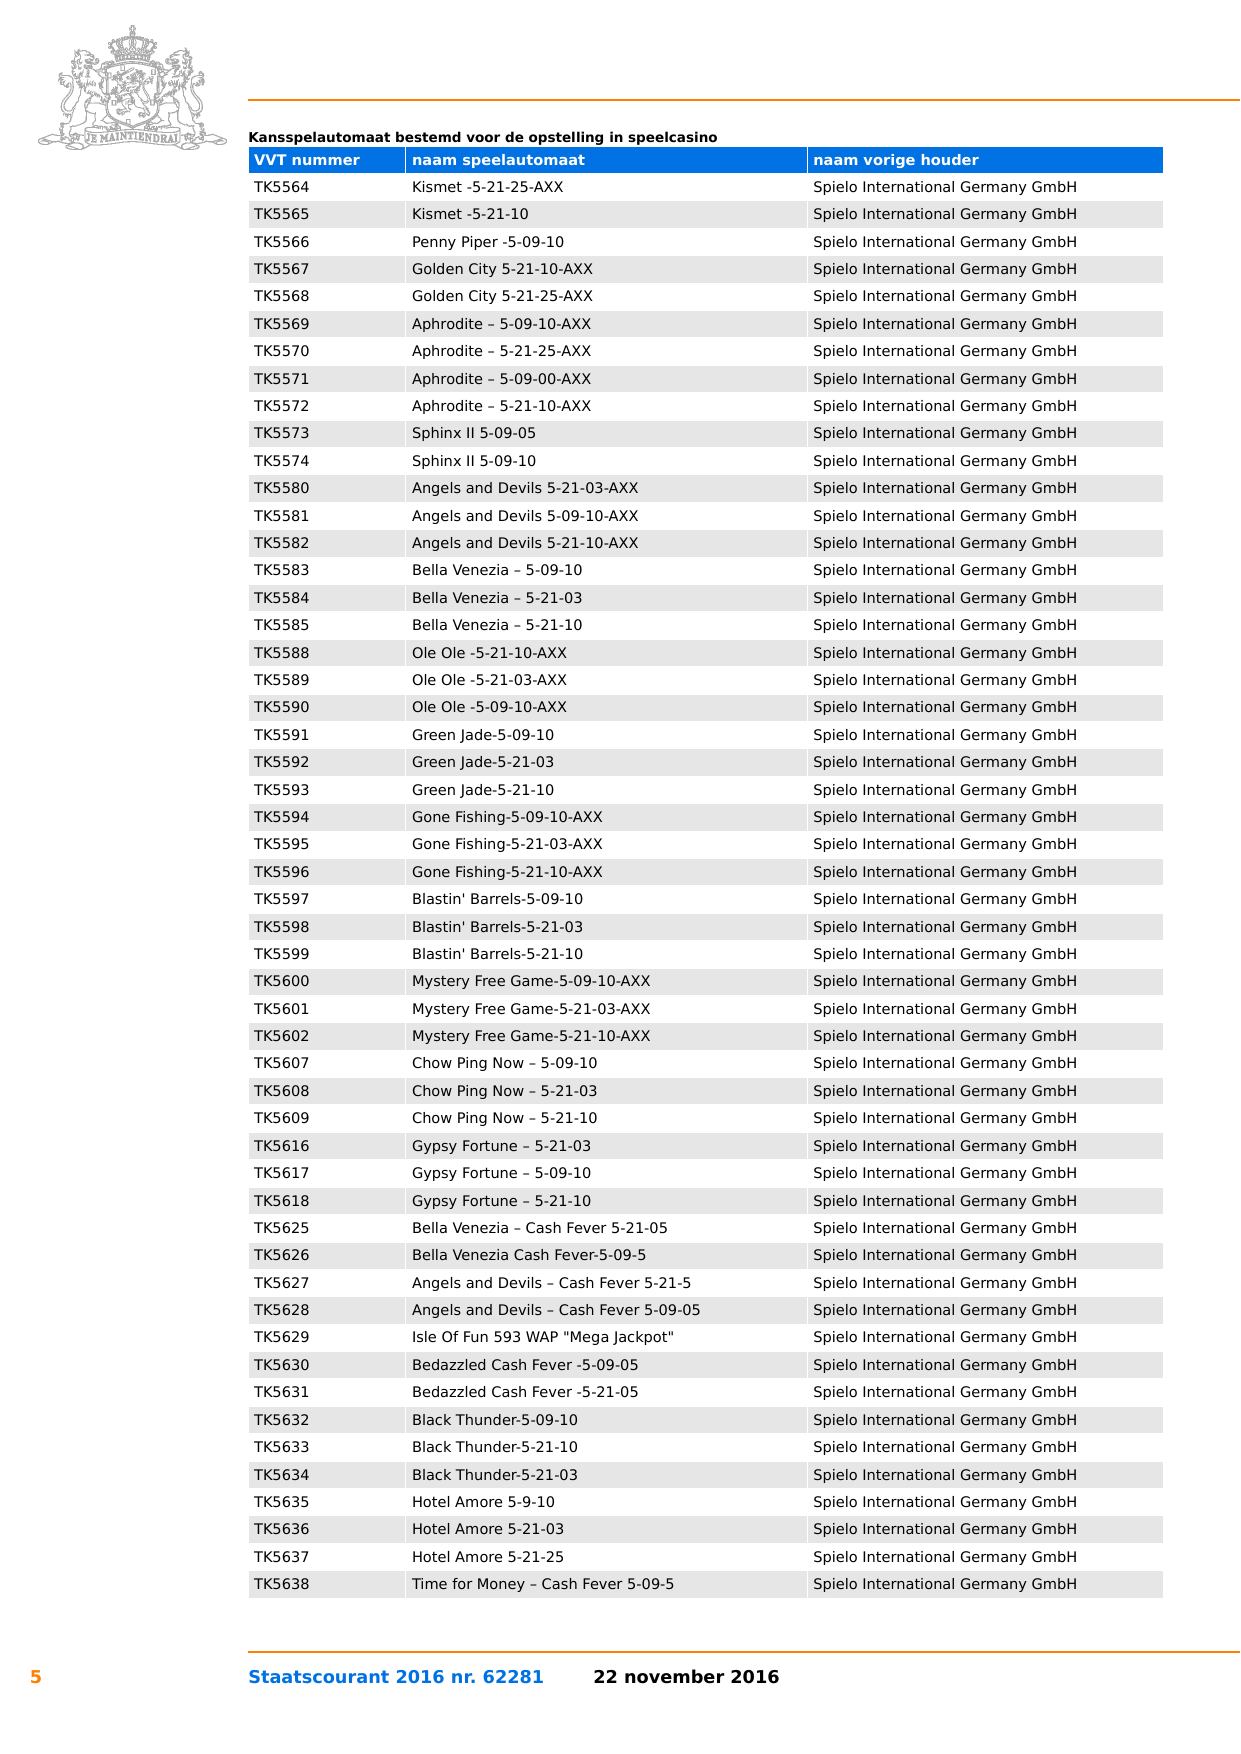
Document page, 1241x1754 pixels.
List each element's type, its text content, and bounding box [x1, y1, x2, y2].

table_cell Spielo International Germany GmbH [808, 1516, 1163, 1543]
table_cell Spielo International Germany GmbH [808, 969, 1163, 995]
table_cell Spielo International Germany GmbH [808, 1051, 1163, 1077]
table_cell Spielo International Germany GmbH [808, 1407, 1163, 1433]
table_cell Spielo International Germany GmbH [808, 1023, 1163, 1050]
table_cell Angels and Devils 5-09-10-AXX [406, 503, 807, 529]
table_cell Spielo International Germany GmbH [808, 475, 1163, 502]
table_cell Spielo International Germany GmbH [808, 640, 1163, 666]
table_cell Spielo International Germany GmbH [808, 1243, 1163, 1269]
table_cell Angels and Devils – Cash Fever 5-09-05 [406, 1297, 807, 1324]
table_cell TK5626 [249, 1243, 405, 1269]
table_cell Chow Ping Now – 5-21-10 [406, 1106, 807, 1132]
table_cell TK5597 [249, 886, 405, 913]
table_cell Blastin' Barrels-5-09-10 [406, 886, 807, 913]
table_cell Black Thunder-5-21-03 [406, 1462, 807, 1488]
table_cell Mystery Free Game-5-09-10-AXX [406, 969, 807, 995]
table_cell TK5596 [249, 859, 405, 885]
table_cell Spielo International Germany GmbH [808, 256, 1163, 283]
table_cell Gypsy Fortune – 5-09-10 [406, 1160, 807, 1187]
table_cell Spielo International Germany GmbH [808, 613, 1163, 639]
table_cell Bedazzled Cash Fever -5-21-05 [406, 1380, 807, 1406]
table_cell TK5616 [249, 1133, 405, 1159]
table_cell Ole Ole -5-21-03-AXX [406, 667, 807, 693]
table_cell TK5629 [249, 1325, 405, 1351]
table_cell Spielo International Germany GmbH [808, 832, 1163, 858]
table_cell Spielo International Germany GmbH [808, 1434, 1163, 1461]
table_cell TK5582 [249, 530, 405, 557]
table_cell Spielo International Germany GmbH [808, 393, 1163, 419]
table_cell Golden City 5-21-10-AXX [406, 256, 807, 283]
table_cell Angels and Devils 5-21-03-AXX [406, 475, 807, 502]
table_cell Bella Venezia – 5-09-10 [406, 558, 807, 584]
table_cell Spielo International Germany GmbH [808, 311, 1163, 337]
table_cell TK5590 [249, 695, 405, 721]
table_cell TK5608 [249, 1078, 405, 1104]
table_cell Spielo International Germany GmbH [808, 1571, 1163, 1598]
table_cell Green Jade-5-21-10 [406, 777, 807, 803]
table_cell Spielo International Germany GmbH [808, 585, 1163, 611]
picture [38, 25, 227, 150]
table_cell TK5567 [249, 256, 405, 283]
table_cell TK5600 [249, 969, 405, 995]
table_cell Spielo International Germany GmbH [808, 749, 1163, 776]
table_cell Spielo International Germany GmbH [808, 530, 1163, 557]
table_cell Kismet -5-21-10 [406, 201, 807, 228]
table_cell TK5618 [249, 1188, 405, 1214]
table_cell TK5632 [249, 1407, 405, 1433]
table_cell TK5633 [249, 1434, 405, 1461]
table_cell TK5609 [249, 1106, 405, 1132]
table_cell Spielo International Germany GmbH [808, 1352, 1163, 1378]
table_cell TK5625 [249, 1215, 405, 1241]
table_cell Spielo International Germany GmbH [808, 859, 1163, 885]
table_cell Spielo International Germany GmbH [808, 777, 1163, 803]
table_cell TK5617 [249, 1160, 405, 1187]
table_cell TK5601 [249, 996, 405, 1022]
table_cell Spielo International Germany GmbH [808, 1489, 1163, 1515]
table_cell TK5627 [249, 1270, 405, 1296]
table_header Kansspelautomaat bestemd voor de opstelling in speelcasino [248, 130, 1163, 146]
table_cell TK5581 [249, 503, 405, 529]
table_cell Spielo International Germany GmbH [808, 695, 1163, 721]
table_cell Mystery Free Game-5-21-10-AXX [406, 1023, 807, 1050]
table_cell Mystery Free Game-5-21-03-AXX [406, 996, 807, 1022]
table_cell Spielo International Germany GmbH [808, 1106, 1163, 1132]
table_cell Blastin' Barrels-5-21-03 [406, 914, 807, 940]
table_cell Spielo International Germany GmbH [808, 1133, 1163, 1159]
table_cell Aphrodite – 5-21-25-AXX [406, 339, 807, 365]
table_cell Spielo International Germany GmbH [808, 722, 1163, 748]
table_cell TK5635 [249, 1489, 405, 1515]
table_cell TK5574 [249, 448, 405, 474]
table_cell TK5583 [249, 558, 405, 584]
table_cell Gone Fishing-5-21-10-AXX [406, 859, 807, 885]
table_cell Black Thunder-5-09-10 [406, 1407, 807, 1433]
table_cell TK5592 [249, 749, 405, 776]
table_cell TK5571 [249, 366, 405, 392]
table_cell TK5637 [249, 1544, 405, 1570]
table_cell TK5630 [249, 1352, 405, 1378]
table_cell TK5573 [249, 421, 405, 447]
table_cell Bedazzled Cash Fever -5-09-05 [406, 1352, 807, 1378]
table_cell Spielo International Germany GmbH [808, 229, 1163, 255]
table_cell Spielo International Germany GmbH [808, 1544, 1163, 1570]
table_cell Spielo International Germany GmbH [808, 1078, 1163, 1104]
table_cell Spielo International Germany GmbH [808, 1297, 1163, 1324]
table_cell TK5599 [249, 941, 405, 967]
table_cell Spielo International Germany GmbH [808, 174, 1163, 200]
table_cell Spielo International Germany GmbH [808, 503, 1163, 529]
table_cell Chow Ping Now – 5-21-03 [406, 1078, 807, 1104]
table_cell Hotel Amore 5-9-10 [406, 1489, 807, 1515]
table_cell Kismet -5-21-25-AXX [406, 174, 807, 200]
table_cell Bella Venezia Cash Fever-5-09-5 [406, 1243, 807, 1269]
table_cell TK5569 [249, 311, 405, 337]
table_cell TK5598 [249, 914, 405, 940]
table_cell Chow Ping Now – 5-09-10 [406, 1051, 807, 1077]
table_cell Aphrodite – 5-21-10-AXX [406, 393, 807, 419]
table_cell Spielo International Germany GmbH [808, 1270, 1163, 1296]
table_cell TK5595 [249, 832, 405, 858]
table_cell Spielo International Germany GmbH [808, 1188, 1163, 1214]
table_cell Spielo International Germany GmbH [808, 1462, 1163, 1488]
table_cell Gone Fishing-5-21-03-AXX [406, 832, 807, 858]
table_cell Gypsy Fortune – 5-21-03 [406, 1133, 807, 1159]
table_cell Spielo International Germany GmbH [808, 667, 1163, 693]
table_cell Spielo International Germany GmbH [808, 421, 1163, 447]
table_cell Black Thunder-5-21-10 [406, 1434, 807, 1461]
table_cell Bella Venezia – 5-21-10 [406, 613, 807, 639]
table_cell TK5580 [249, 475, 405, 502]
table_cell TK5585 [249, 613, 405, 639]
table_cell Golden City 5-21-25-AXX [406, 284, 807, 310]
table_cell Ole Ole -5-09-10-AXX [406, 695, 807, 721]
table_cell Hotel Amore 5-21-25 [406, 1544, 807, 1570]
table_cell Spielo International Germany GmbH [808, 201, 1163, 228]
table_cell Green Jade-5-09-10 [406, 722, 807, 748]
table_cell TK5570 [249, 339, 405, 365]
table_cell TK5589 [249, 667, 405, 693]
table_cell Angels and Devils – Cash Fever 5-21-5 [406, 1270, 807, 1296]
table_cell Bella Venezia – Cash Fever 5-21-05 [406, 1215, 807, 1241]
table_cell TK5588 [249, 640, 405, 666]
table_cell Aphrodite – 5-09-10-AXX [406, 311, 807, 337]
table_cell TK5628 [249, 1297, 405, 1324]
table_cell Green Jade-5-21-03 [406, 749, 807, 776]
table_cell Spielo International Germany GmbH [808, 1160, 1163, 1187]
table_cell Angels and Devils 5-21-10-AXX [406, 530, 807, 557]
table_cell TK5594 [249, 804, 405, 831]
table_cell TK5631 [249, 1380, 405, 1406]
table_cell TK5584 [249, 585, 405, 611]
table_cell naam vorige houder [808, 147, 1163, 173]
table_cell Spielo International Germany GmbH [808, 1380, 1163, 1406]
table_cell TK5591 [249, 722, 405, 748]
table_cell Spielo International Germany GmbH [808, 996, 1163, 1022]
table_cell Isle Of Fun 593 WAP "Mega Jackpot" [406, 1325, 807, 1351]
table_cell Gone Fishing-5-09-10-AXX [406, 804, 807, 831]
table_cell naam speelautomaat [406, 147, 807, 173]
table_cell TK5568 [249, 284, 405, 310]
table_cell TK5636 [249, 1516, 405, 1543]
table_cell Spielo International Germany GmbH [808, 941, 1163, 967]
table_cell Ole Ole -5-21-10-AXX [406, 640, 807, 666]
table_cell TK5607 [249, 1051, 405, 1077]
table_cell TK5565 [249, 201, 405, 228]
table_cell Spielo International Germany GmbH [808, 339, 1163, 365]
table_cell TK5572 [249, 393, 405, 419]
table_cell TK5593 [249, 777, 405, 803]
table_cell Hotel Amore 5-21-03 [406, 1516, 807, 1543]
table_cell Spielo International Germany GmbH [808, 1325, 1163, 1351]
table_cell Spielo International Germany GmbH [808, 558, 1163, 584]
table_cell Spielo International Germany GmbH [808, 804, 1163, 831]
table_cell Spielo International Germany GmbH [808, 914, 1163, 940]
table_cell TK5602 [249, 1023, 405, 1050]
table_cell Sphinx II 5-09-10 [406, 448, 807, 474]
table_cell Time for Money – Cash Fever 5-09-5 [406, 1571, 807, 1598]
table_cell Gypsy Fortune – 5-21-10 [406, 1188, 807, 1214]
table_cell TK5566 [249, 229, 405, 255]
table_cell TK5638 [249, 1571, 405, 1598]
table_cell Bella Venezia – 5-21-03 [406, 585, 807, 611]
table_cell Sphinx II 5-09-05 [406, 421, 807, 447]
table_cell Blastin' Barrels-5-21-10 [406, 941, 807, 967]
table_cell TK5564 [249, 174, 405, 200]
table_cell VVT nummer [249, 147, 405, 173]
table_cell Spielo International Germany GmbH [808, 886, 1163, 913]
table_cell Spielo International Germany GmbH [808, 448, 1163, 474]
table_cell Spielo International Germany GmbH [808, 366, 1163, 392]
table_cell Penny Piper -5-09-10 [406, 229, 807, 255]
table_cell Spielo International Germany GmbH [808, 1215, 1163, 1241]
table_cell TK5634 [249, 1462, 405, 1488]
table_cell Spielo International Germany GmbH [808, 284, 1163, 310]
table_cell Aphrodite – 5-09-00-AXX [406, 366, 807, 392]
